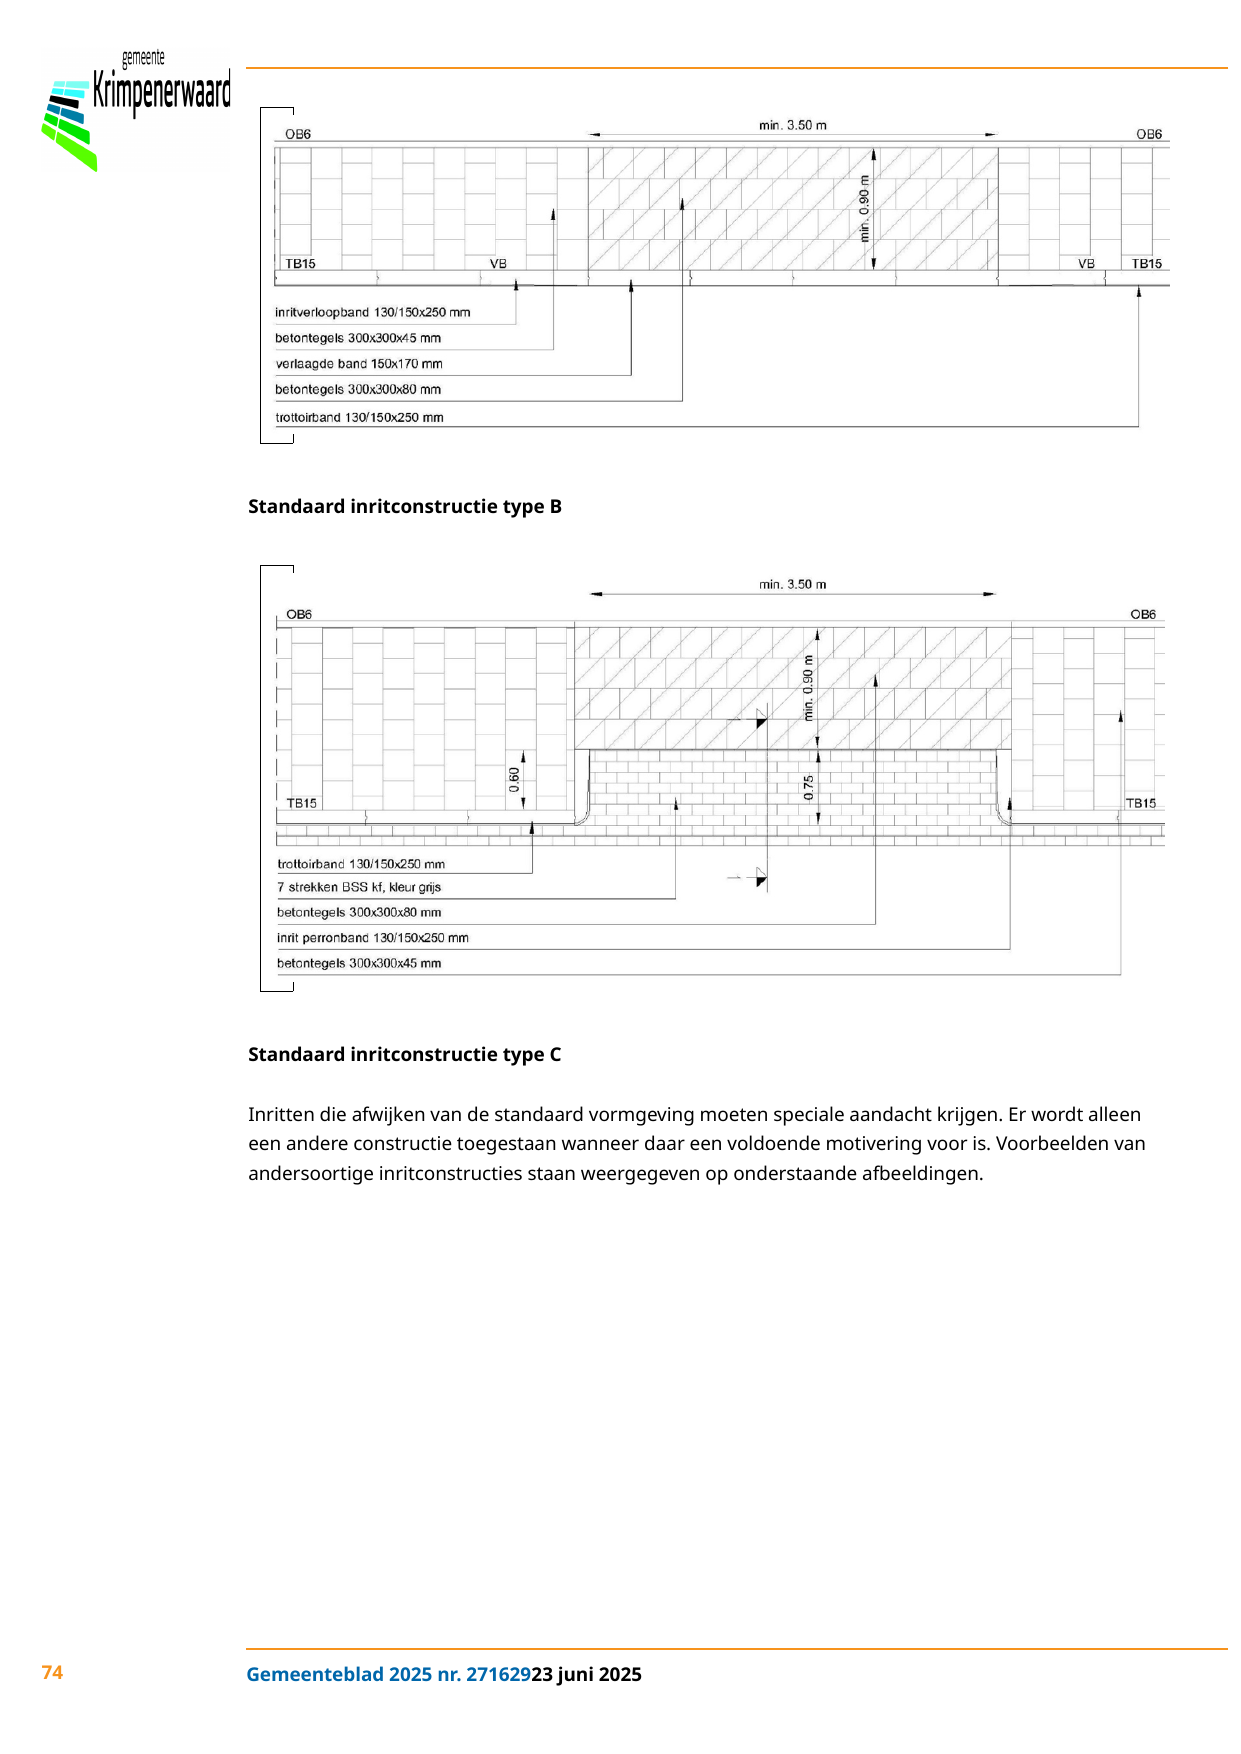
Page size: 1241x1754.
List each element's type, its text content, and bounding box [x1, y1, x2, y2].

picture [41, 47, 231, 172]
text Inritten die afwijken van de standaard vormgeving moeten speciale aandacht krijgen. Er wordt alleen een andere constructie toegestaan wanneer daar een voldoende motivering voor is. Voorbeelden van andersoortige inritconstructies staan weergegeven op onderstaande afbeeldingen. [248, 1101, 1152, 1186]
picture [268, 115, 1173, 434]
picture [268, 573, 1173, 982]
text Standaard inritconstructie type B [248, 494, 1152, 519]
text Standaard inritconstructie type C [248, 1042, 1152, 1067]
